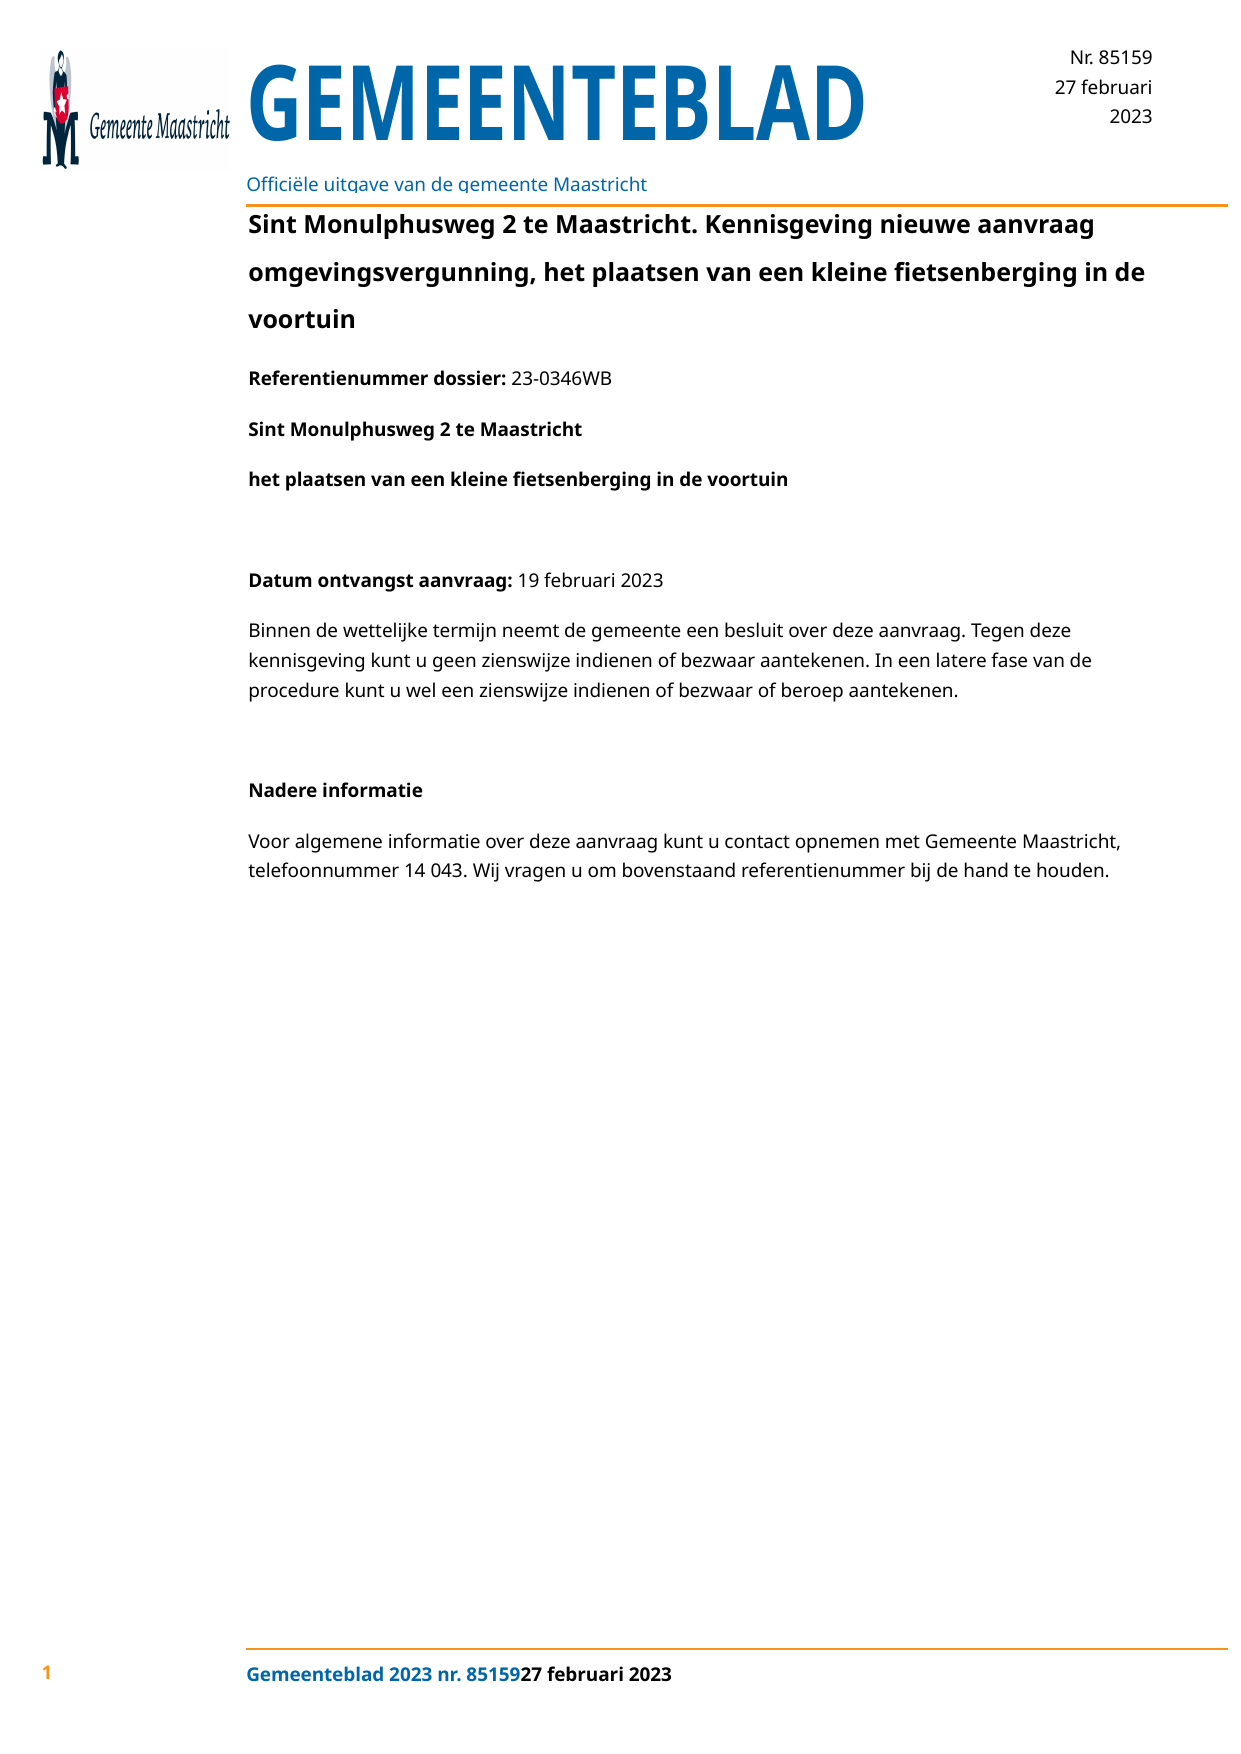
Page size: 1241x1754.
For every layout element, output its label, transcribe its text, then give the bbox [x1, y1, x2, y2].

text Sint Monulphusweg 2 te Maastricht [248, 416, 1152, 442]
text Binnen de wettelijke termijn neemt de gemeente een besluit over deze aanvraag. Tegen deze kennisgeving kunt u geen zienswijze indienen of bezwaar aantekenen. In een latere fase van de procedure kunt u wel een zienswijze indienen of bezwaar of beroep aantekenen. [248, 618, 1152, 702]
text Referentienummer dossier: 23-0346WB [248, 366, 1152, 391]
text Sint Monulphusweg 2 te Maastricht. Kennisgeving nieuwe aanvraag omgevingsvergunning, het plaatsen van een kleine fietsenberging in de voortuin [248, 207, 1152, 336]
text het plaatsen van een kleine fietsenberging in de voortuin [248, 466, 1152, 492]
text Datum ontvangst aanvraag: 19 februari 2023 [248, 567, 1152, 593]
text Nadere informatie [248, 778, 1152, 803]
text Voor algemene informatie over deze aanvraag kunt u contact opnemen met Gemeente Maastricht, telefoonnummer 14 043. Wij vragen u om bovenstaand referentienummer bij de hand te houden. [248, 828, 1152, 883]
picture [41, 47, 231, 172]
